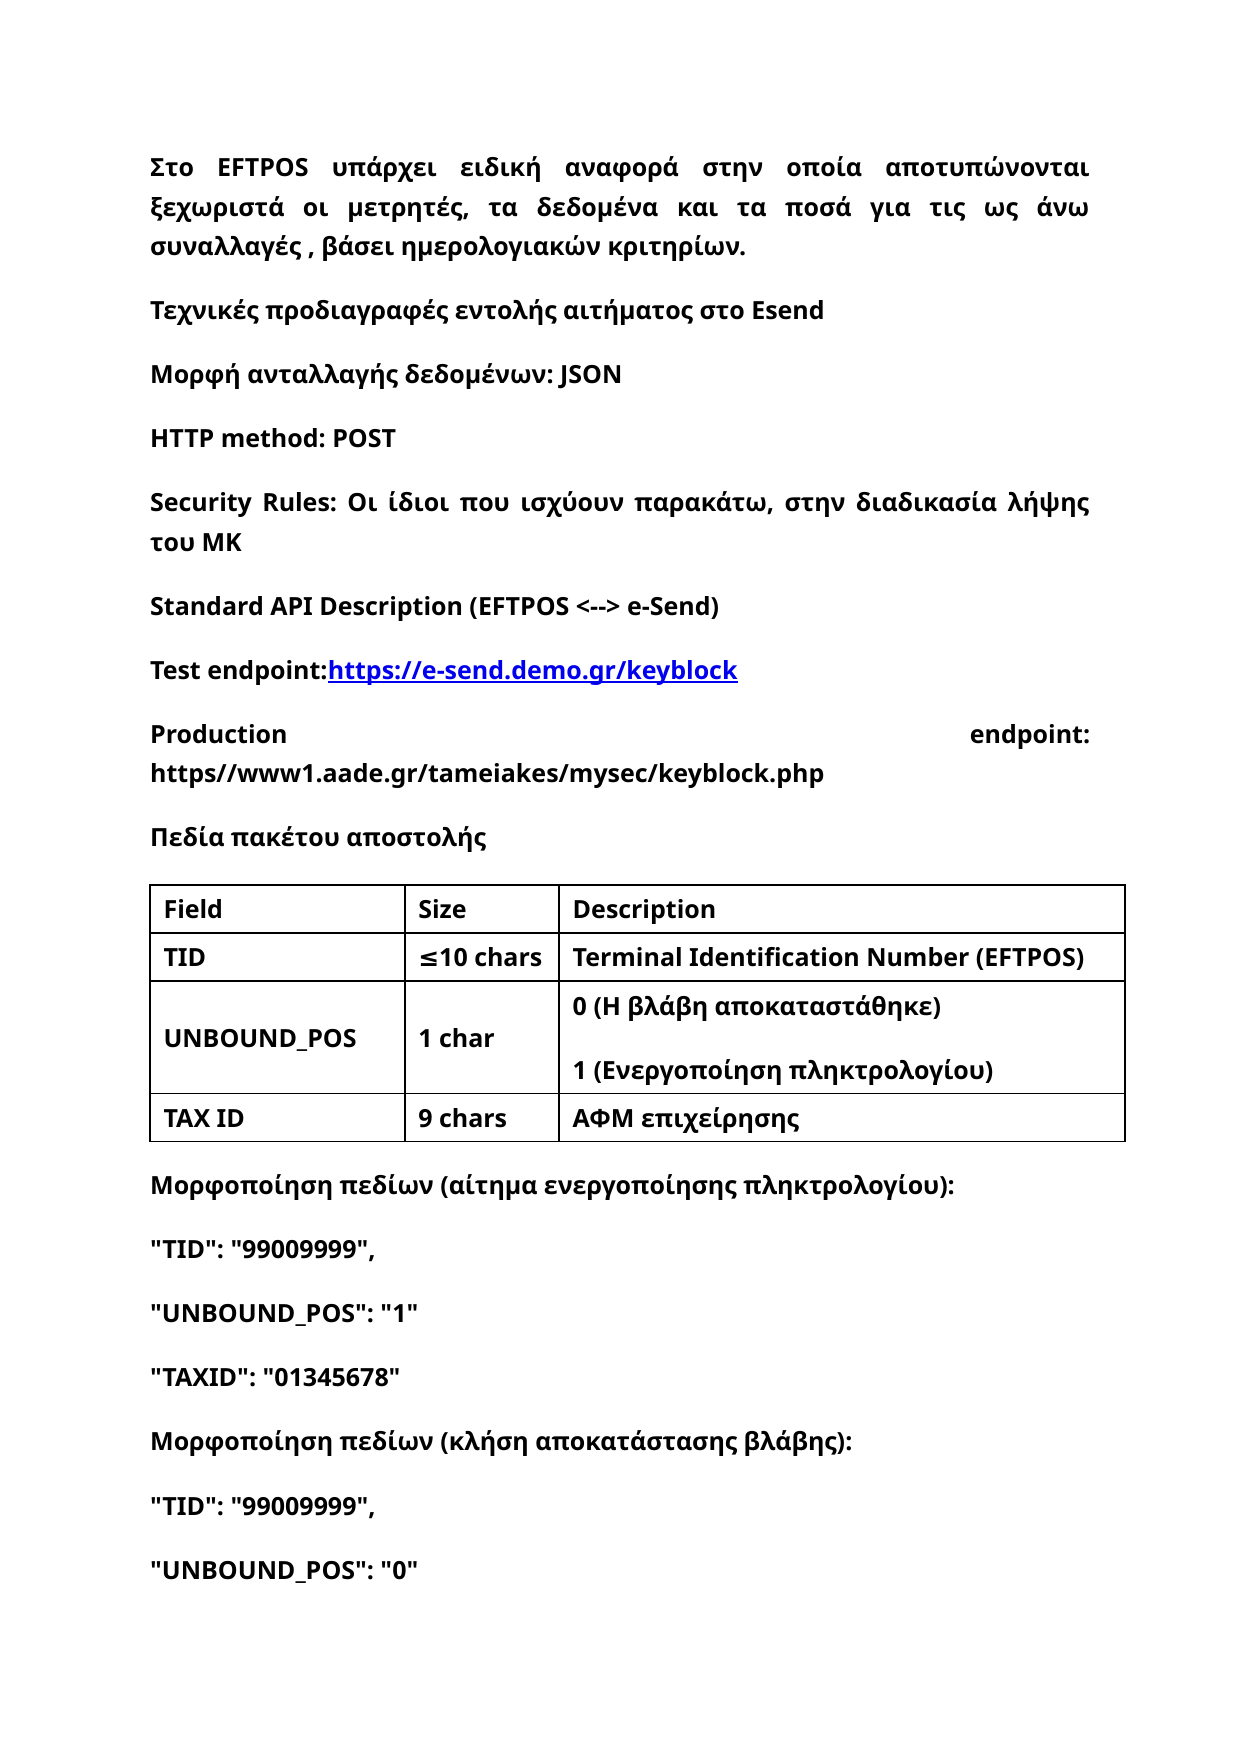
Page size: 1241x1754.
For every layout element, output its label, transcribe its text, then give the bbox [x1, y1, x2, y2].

text Μορφοποίηση πεδίων (αίτημα ενεργοποίησης πληκτρολογίου): [150, 1167, 1090, 1201]
text Πεδία πακέτου αποστολής [150, 820, 1090, 854]
table_header Description [560, 886, 1124, 932]
table_cell Terminal Identification Number (EFTPOS) [560, 934, 1124, 980]
text "TAXID": "01345678" [150, 1360, 1090, 1394]
text "UNBOUND_POS": "0" [150, 1552, 1090, 1586]
table_cell 1 char [406, 982, 558, 1093]
text Τεχνικές προδιαγραφές εντολής αιτήματος στο Esend [150, 292, 1090, 327]
table_cell UNBOUND_POS [151, 982, 404, 1093]
text Στο EFTPOS υπάρχει ειδική αναφορά στην οποία αποτυπώνονται ξεχωριστά οι μετρητές, τα δεδομένα και τα ποσά για τις ως άνω συναλλαγές , βάσει ημερολογιακών κριτηρίων. [150, 150, 1090, 262]
table_cell 0 (Η βλάβη αποκαταστάθηκε) 1 (Ενεργοποίηση πληκτρολογίου) [560, 982, 1124, 1093]
text Μορφοποίηση πεδίων (κλήση αποκατάστασης βλάβης): [150, 1424, 1090, 1458]
text "UNBOUND_POS": "1" [150, 1296, 1090, 1330]
text Test endpoint:https://e-send.demo.gr/keyblock [150, 652, 1090, 687]
text "TID": "99009999", [150, 1488, 1090, 1522]
table_cell ΑΦΜ επιχείρησης [560, 1094, 1124, 1141]
table_cell TID [151, 934, 404, 980]
table_cell TAX ID [151, 1094, 404, 1141]
table_header Field [151, 886, 404, 932]
text Security Rules: Οι ίδιοι που ισχύουν παρακάτω, στην διαδικασία λήψης του MK [150, 485, 1090, 558]
table_cell 9 chars [406, 1094, 558, 1141]
text Production endpoint: https//www1.aade.gr/tameiakes/mysec/keyblock.php [150, 717, 1090, 790]
text Standard API Description (EFTPOS <--> e-Send) [150, 588, 1090, 622]
text "TID": "99009999", [150, 1232, 1090, 1266]
table_header Size [406, 886, 558, 932]
text HTTP method: POST [150, 421, 1090, 455]
text Μορφή ανταλλαγής δεδομένων: JSON [150, 357, 1090, 391]
table_cell ≤10 chars [406, 934, 558, 980]
